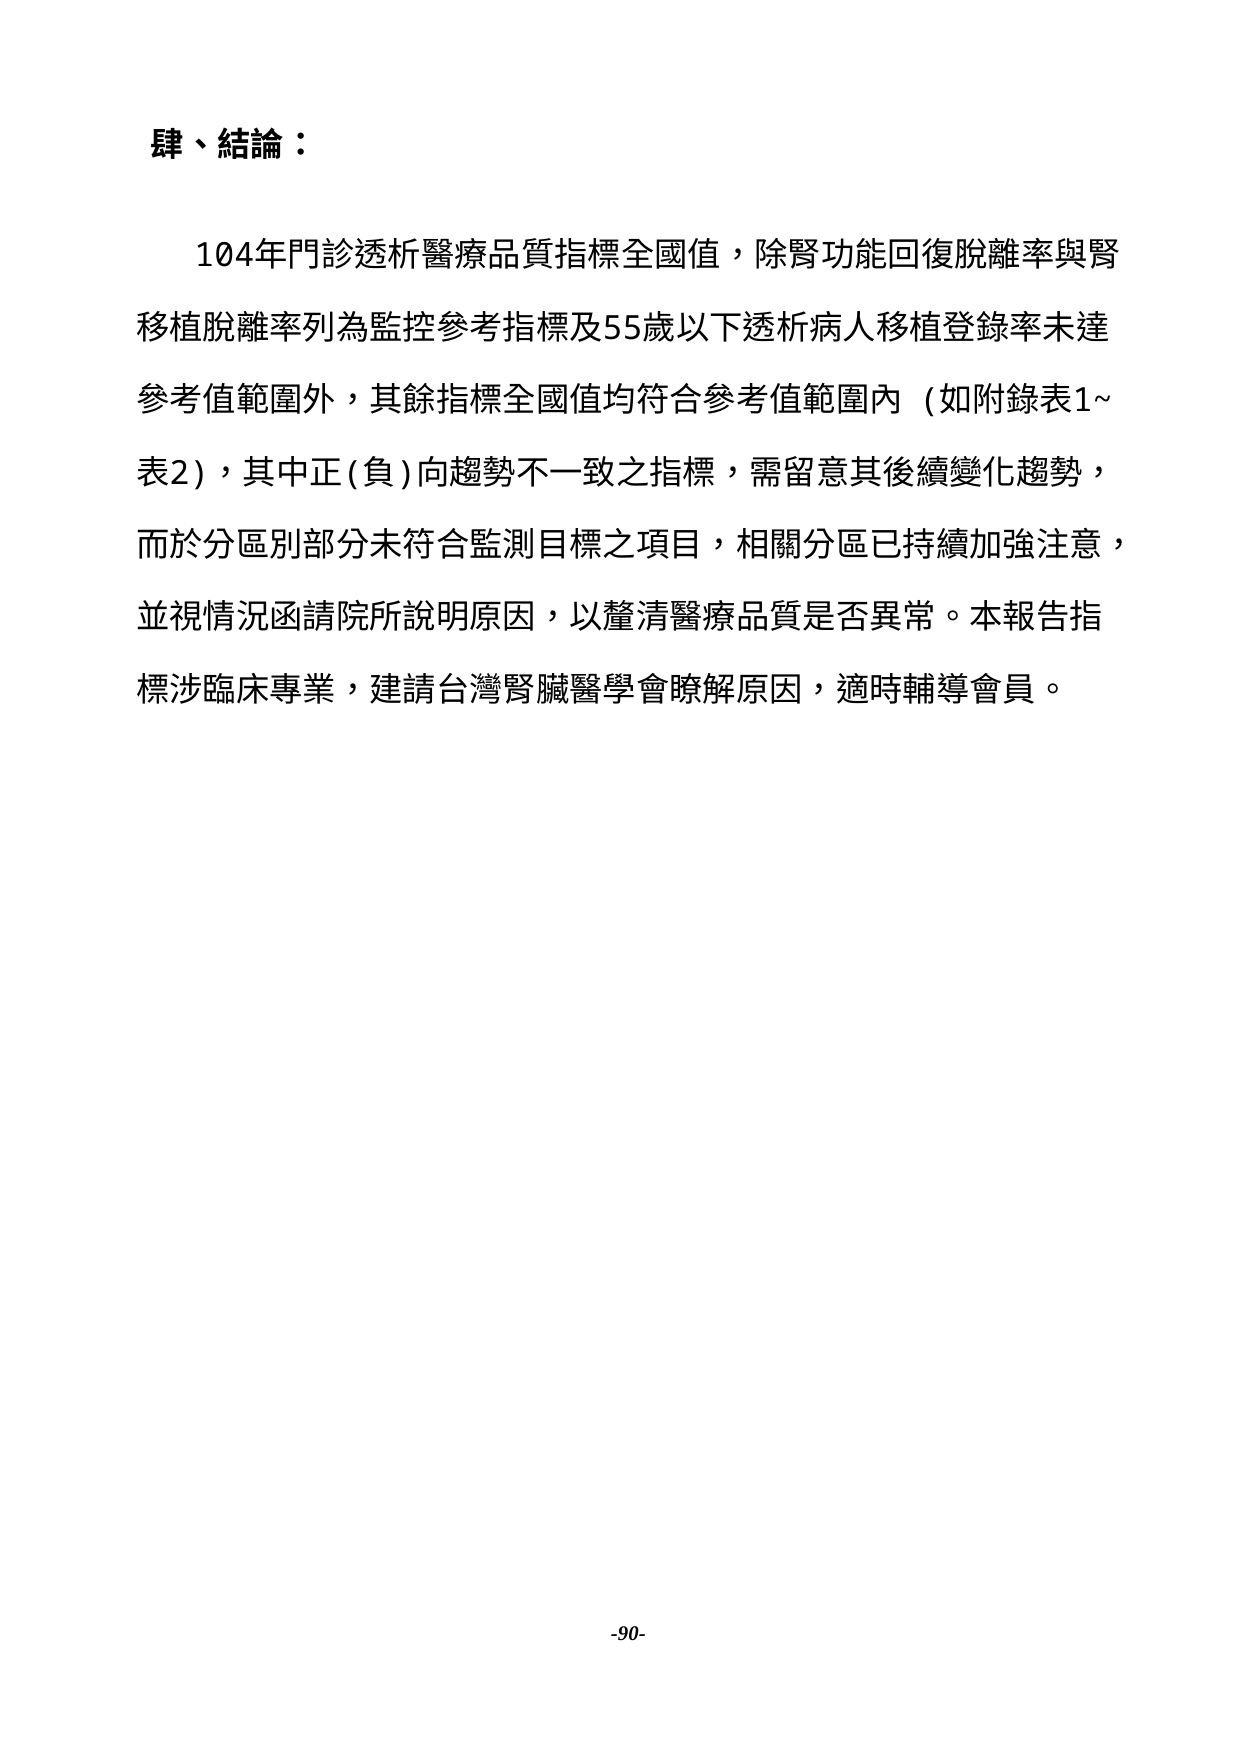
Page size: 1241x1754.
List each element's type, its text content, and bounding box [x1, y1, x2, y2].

text 肆、結論： [151, 118, 1122, 166]
text 104年門診透析醫療品質指標全國值，除腎功能回復脫離率與腎移植脫離率列為監控參考指標及55歲以下透析病人移植登錄率未達參考值範圍外，其餘指標全國值均符合參考值範圍內 (如附錄表1~表2)，其中正(負)向趨勢不一致之指標，需留意其後續變化趨勢，而於分區別部分未符合監測目標之項目，相關分區已持續加強注意，並視情況函請院所說明原因，以釐清醫療品質是否異常。本報告指標涉臨床專業，建請台灣腎臟醫學會瞭解原因，適時輔導會員。 [136, 228, 1122, 711]
